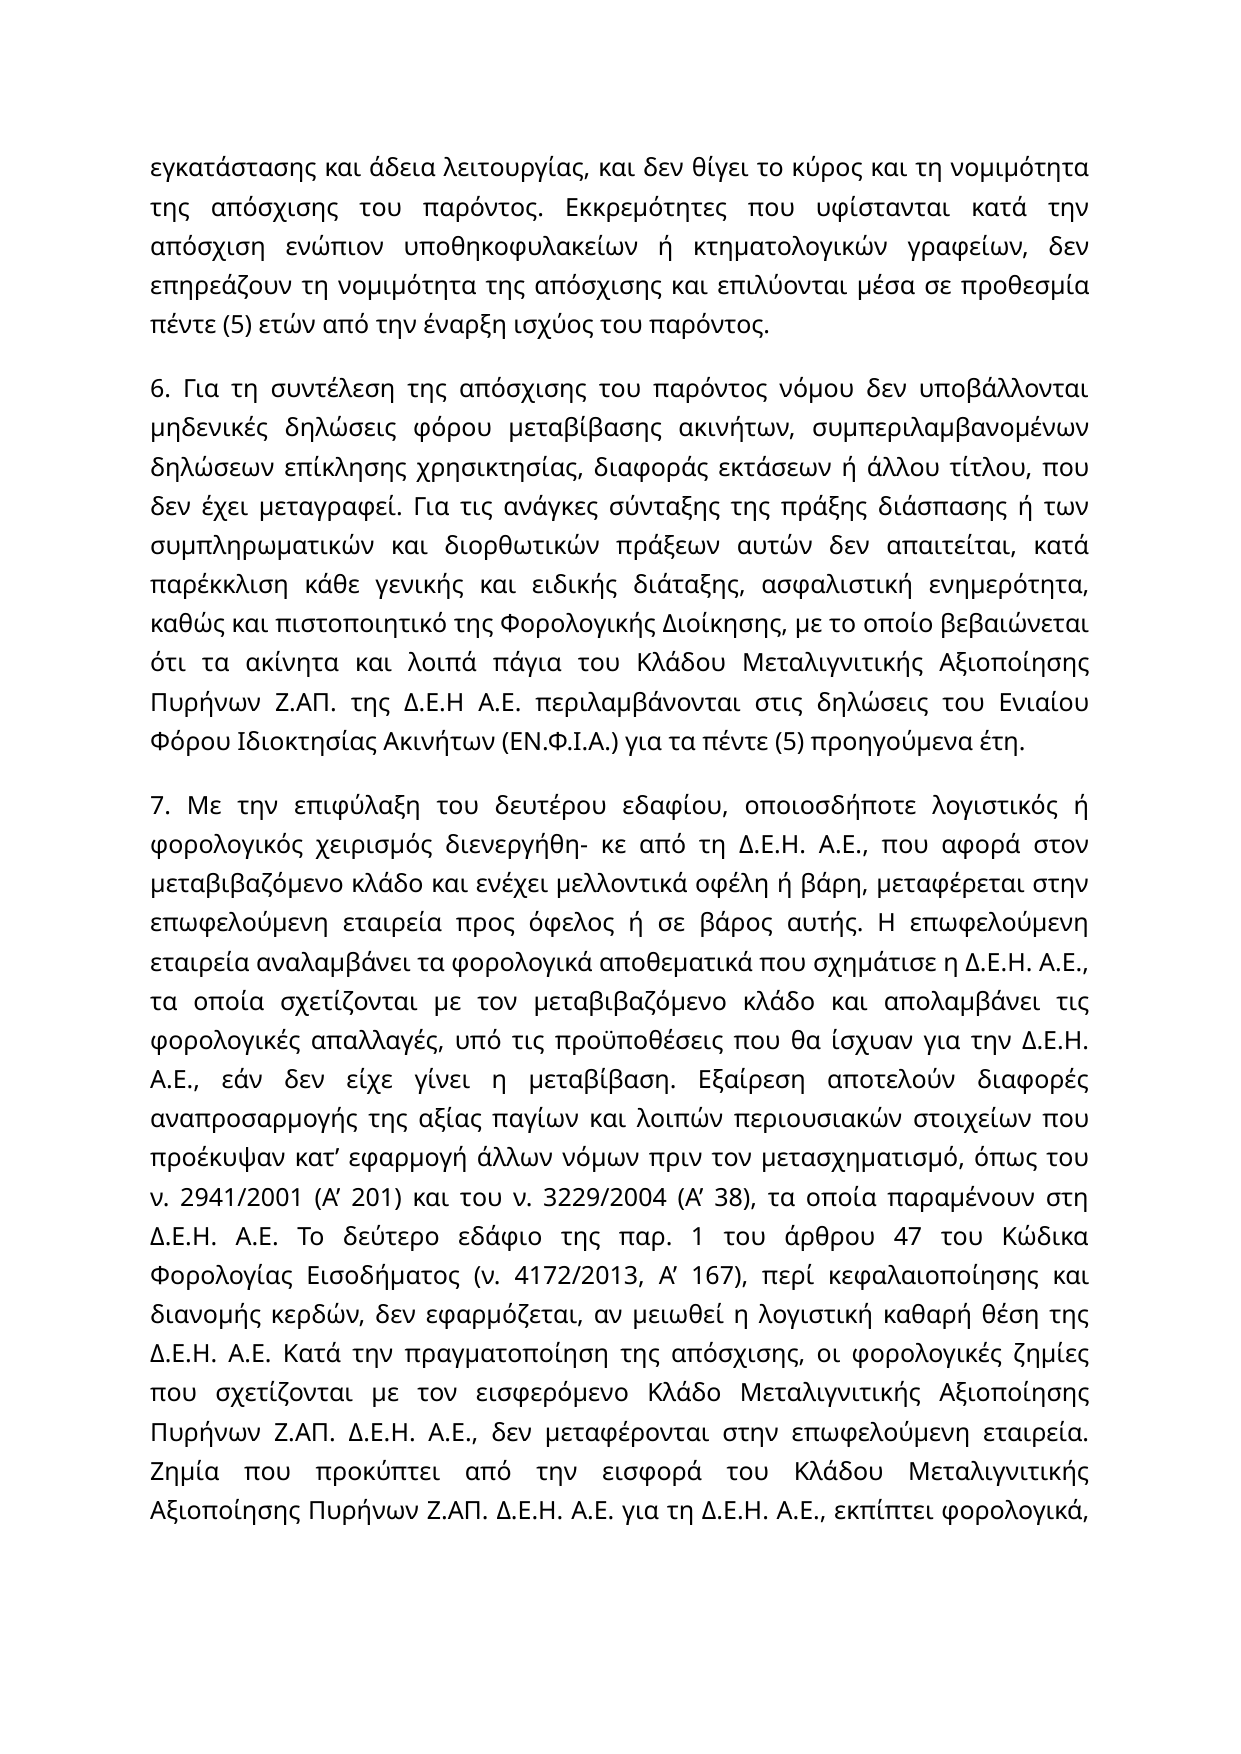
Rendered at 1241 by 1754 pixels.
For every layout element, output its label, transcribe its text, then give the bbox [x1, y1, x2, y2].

text 7. Με την επιφύλαξη του δευτέρου εδαφίου, οποιοσδήποτε λογιστικός ή φορολογικός χειρισμός διενεργήθη- κε από τη Δ.Ε.Η. Α.Ε., που αφορά στον μεταβιβαζόμενο κλάδο και ενέχει μελλοντικά οφέλη ή βάρη, μεταφέρεται στην επωφελούμενη εταιρεία προς όφελος ή σε βάρος αυτής. Η επωφελούμενη εταιρεία αναλαμβάνει τα φορολογικά αποθεματικά που σχημάτισε η Δ.Ε.Η. A.E., τα οποία σχετίζονται με τον μεταβιβαζόμενο κλάδο και απολαμβάνει τις φορολογικές απαλλαγές, υπό τις προϋποθέσεις που θα ίσχυαν για την Δ.Ε.Η. A.E., εάν δεν είχε γίνει η μεταβίβαση. Εξαίρεση αποτελούν διαφορές αναπροσαρμογής της αξίας παγίων και λοιπών περιουσιακών στοιχείων που προέκυψαν κατ’ εφαρμογή άλλων νόμων πριν τον μετασχηματισμό, όπως του ν. 2941/2001 (Α’ 201) και του ν. 3229/2004 (Α’ 38), τα οποία παραμένουν στη Δ.Ε.Η. Α.Ε. Το δεύτερο εδάφιο της παρ. 1 του άρθρου 47 του Κώδικα Φορολογίας Εισοδήματος (ν. 4172/2013, Α’ 167), περί κεφαλαιοποίησης και διανομής κερδών, δεν εφαρμόζεται, αν μειωθεί η λογιστική καθαρή θέση της Δ.Ε.Η. Α.Ε. Κατά την πραγματοποίηση της απόσχισης, οι φορολογικές ζημίες που σχετίζονται με τον εισφερόμενο Κλάδο Μεταλιγνιτικής Αξιοποίησης Πυρήνων Ζ.ΑΠ. Δ.Ε.Η. Α.Ε., δεν μεταφέρονται στην επωφελούμενη εταιρεία. Ζημία που προκύπτει από την εισφορά του Κλάδου Μεταλιγνιτικής Αξιοποίησης Πυρήνων Ζ.ΑΠ. Δ.Ε.Η. Α.Ε. για τη Δ.Ε.Η. Α.Ε., εκπίπτει φορολογικά, [150, 787, 1090, 1527]
text 6. Για τη συντέλεση της απόσχισης του παρόντος νόμου δεν υποβάλλονται μηδενικές δηλώσεις φόρου μεταβίβασης ακινήτων, συμπεριλαμβανομένων δηλώσεων επίκλησης χρησικτησίας, διαφοράς εκτάσεων ή άλλου τίτλου, που δεν έχει μεταγραφεί. Για τις ανάγκες σύνταξης της πράξης διάσπασης ή των συμπληρωματικών και διορθωτικών πράξεων αυτών δεν απαιτείται, κατά παρέκκλιση κάθε γενικής και ειδικής διάταξης, ασφαλιστική ενημερότητα, καθώς και πιστοποιητικό της Φορολογικής Διοίκησης, με το οποίο βεβαιώνεται ότι τα ακίνητα και λοιπά πάγια του Κλάδου Μεταλιγνιτικής Αξιοποίησης Πυρήνων Ζ.ΑΠ. της Δ.Ε.Η Α.Ε. περιλαμβάνονται στις δηλώσεις του Ενιαίου Φόρου Ιδιοκτησίας Ακινήτων (ΕΝ.Φ.Ι.Α.) για τα πέντε (5) προηγούμενα έτη. [150, 371, 1090, 757]
text εγκατάστασης και άδεια λειτουργίας, και δεν θίγει το κύρος και τη νομιμότητα της απόσχισης του παρόντος. Εκκρεμότητες που υφίστανται κατά την απόσχιση ενώπιον υποθηκοφυλακείων ή κτηματολογικών γραφείων, δεν επηρεάζουν τη νομιμότητα της απόσχισης και επιλύονται μέσα σε προθεσμία πέντε (5) ετών από την έναρξη ισχύος του παρόντος. [150, 150, 1090, 341]
